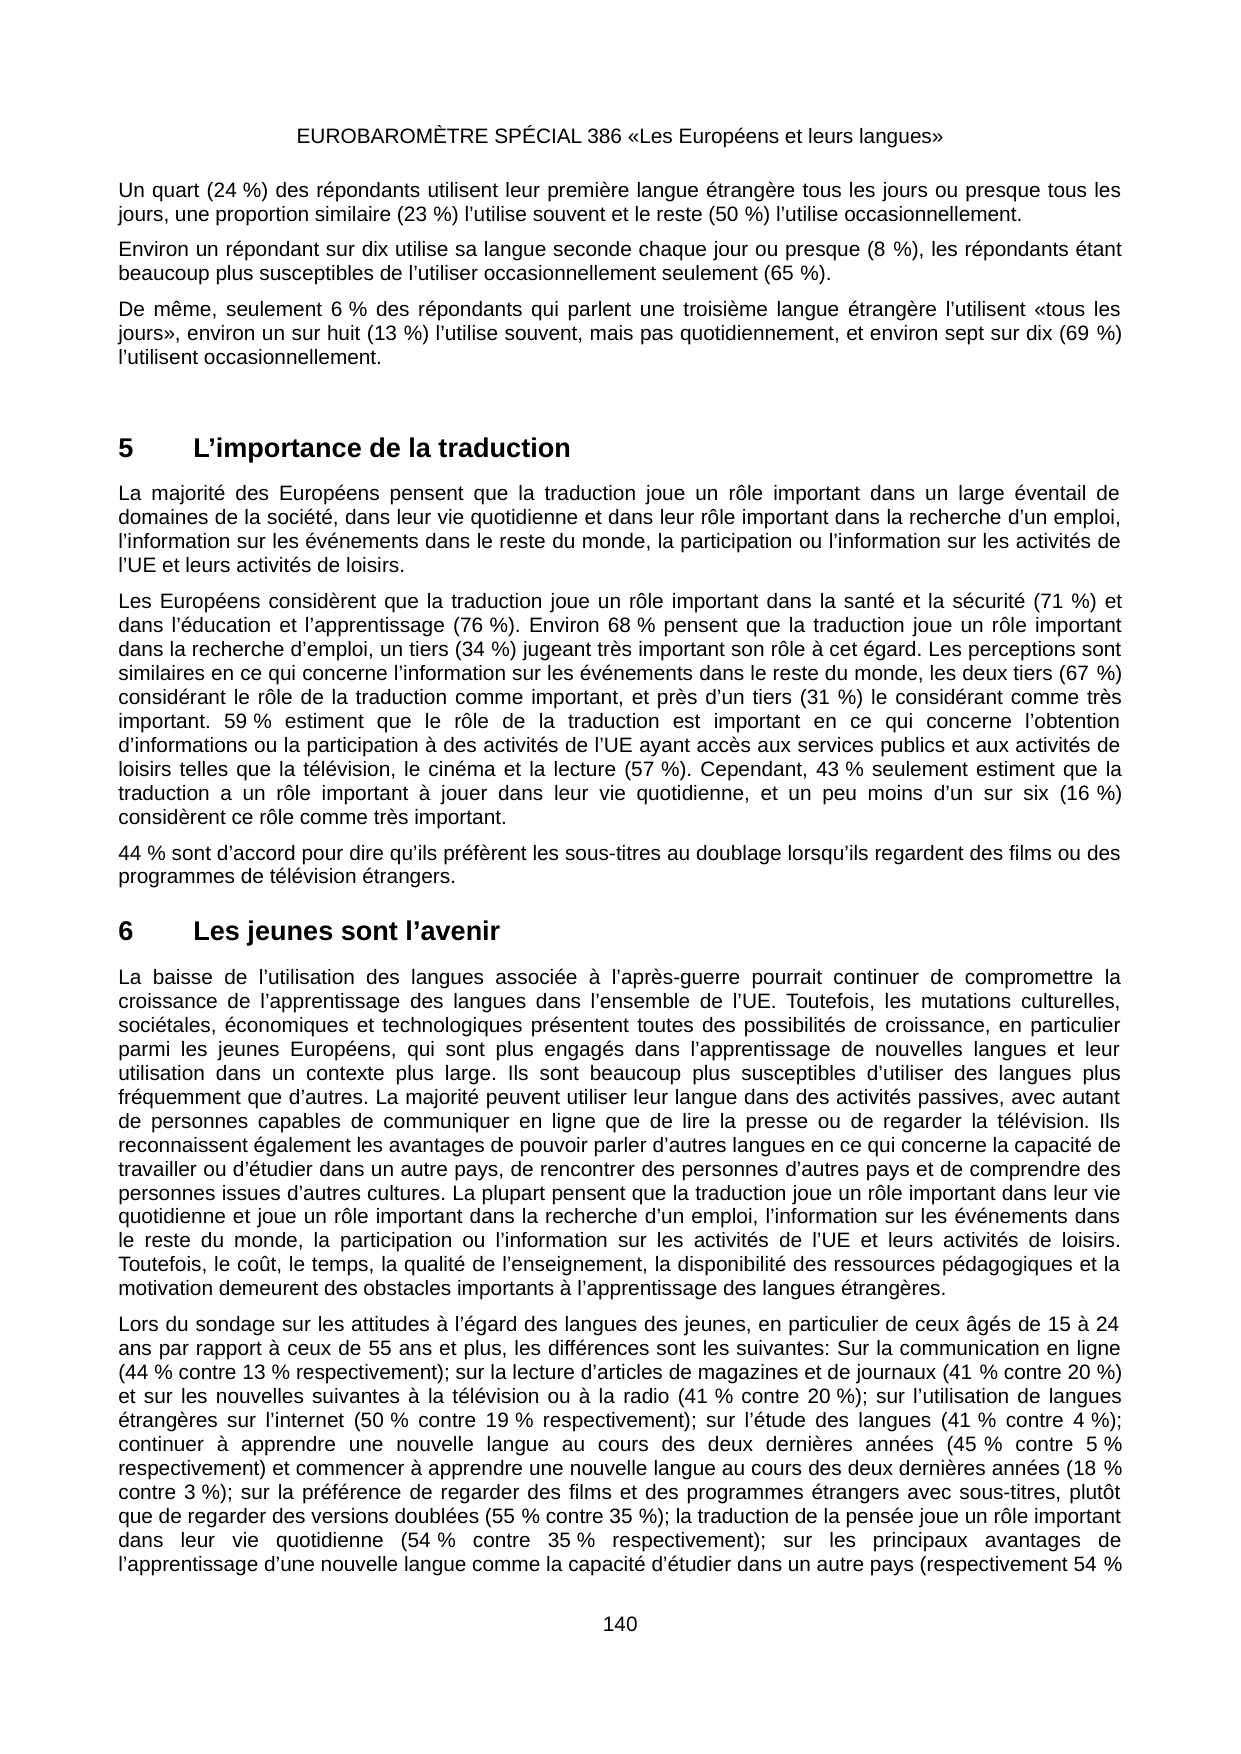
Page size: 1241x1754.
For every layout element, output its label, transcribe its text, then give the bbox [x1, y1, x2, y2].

text La baisse de l’utilisation des langues associée à l’après-guerre pourrait continuer de compromettre la croissance de l’apprentissage des langues dans l’ensemble de l’UE. Toutefois, les mutations culturelles, sociétales, économiques et technologiques présentent toutes des possibilités de croissance, en particulier parmi les jeunes Européens, qui sont plus engagés dans l’apprentissage de nouvelles langues et leur utilisation dans un contexte plus large. Ils sont beaucoup plus susceptibles d’utiliser des langues plus fréquemment que d’autres. La majorité peuvent utiliser leur langue dans des activités passives, avec autant de personnes capables de communiquer en ligne que de lire la presse ou de regarder la télévision. Ils reconnaissent également les avantages de pouvoir parler d’autres langues en ce qui concerne la capacité de travailler ou d’étudier dans un autre pays, de rencontrer des personnes d’autres pays et de comprendre des personnes issues d’autres cultures. La plupart pensent que la traduction joue un rôle important dans leur vie quotidienne et joue un rôle important dans la recherche d’un emploi, l’information sur les événements dans le reste du monde, la participation ou l’information sur les activités de l’UE et leurs activités de loisirs. Toutefois, le coût, le temps, la qualité de l’enseignement, la disponibilité des ressources pédagogiques et la motivation demeurent des obstacles importants à l’apprentissage des langues étrangères. [118, 965, 1122, 1300]
text 44 % sont d’accord pour dire qu’ils préfèrent les sous-titres au doublage lorsqu’ils regardent des films ou des programmes de télévision étrangers. [118, 840, 1122, 888]
text La majorité des Européens pensent que la traduction joue un rôle important dans un large éventail de domaines de la société, dans leur vie quotidienne et dans leur rôle important dans la recherche d’un emploi, l’information sur les événements dans le reste du monde, la participation ou l’information sur les activités de l’UE et leurs activités de loisirs. [118, 481, 1122, 577]
text Les Européens considèrent que la traduction joue un rôle important dans la santé et la sécurité (71 %) et dans l’éducation et l’apprentissage (76 %). Environ 68 % pensent que la traduction joue un rôle important dans la recherche d’emploi, un tiers (34 %) jugeant très important son rôle à cet égard. Les perceptions sont similaires en ce qui concerne l’information sur les événements dans le reste du monde, les deux tiers (67 %) considérant le rôle de la traduction comme important, et près d’un tiers (31 %) le considérant comme très important. 59 % estiment que le rôle de la traduction est important en ce qui concerne l’obtention d’informations ou la participation à des activités de l’UE ayant accès aux services publics et aux activités de loisirs telles que la télévision, le cinéma et la lecture (57 %). Cependant, 43 % seulement estiment que la traduction a un rôle important à jouer dans leur vie quotidienne, et un peu moins d’un sur six (16 %) considèrent ce rôle comme très important. [118, 589, 1122, 828]
text Lors du sondage sur les attitudes à l’égard des langues des jeunes, en particulier de ceux âgés de 15 à 24 ans par rapport à ceux de 55 ans et plus, les différences sont les suivantes: Sur la communication en ligne (44 % contre 13 % respectivement); sur la lecture d’articles de magazines et de journaux (41 % contre 20 %) et sur les nouvelles suivantes à la télévision ou à la radio (41 % contre 20 %); sur l’utilisation de langues étrangères sur l’internet (50 % contre 19 % respectivement); sur l’étude des langues (41 % contre 4 %); continuer à apprendre une nouvelle langue au cours des deux dernières années (45 % contre 5 % respectivement) et commencer à apprendre une nouvelle langue au cours des deux dernières années (18 % contre 3 %); sur la préférence de regarder des films et des programmes étrangers avec sous-titres, plutôt que de regarder des versions doublées (55 % contre 35 %); la traduction de la pensée joue un rôle important dans leur vie quotidienne (54 % contre 35 % respectivement); sur les principaux avantages de l’apprentissage d’une nouvelle langue comme la capacité d’étudier dans un autre pays (respectivement 54 % [118, 1312, 1122, 1576]
text Un quart (24 %) des répondants utilisent leur première langue étrangère tous les jours ou presque tous les jours, une proportion similaire (23 %) l’utilise souvent et le reste (50 %) l’utilise occasionnellement. [118, 177, 1122, 225]
subtitle L’importance de la traduction [118, 432, 1122, 463]
text Environ un répondant sur dix utilise sa langue seconde chaque jour ou presque (8 %), les répondants étant beaucoup plus susceptibles de l’utiliser occasionnellement seulement (65 %). [118, 237, 1122, 285]
subtitle Les jeunes sont l’avenir [118, 915, 1122, 946]
text De même, seulement 6 % des répondants qui parlent une troisième langue étrangère l’utilisent «tous les jours», environ un sur huit (13 %) l’utilise souvent, mais pas quotidiennement, et environ sept sur dix (69 %) l’utilisent occasionnellement. [118, 297, 1122, 369]
